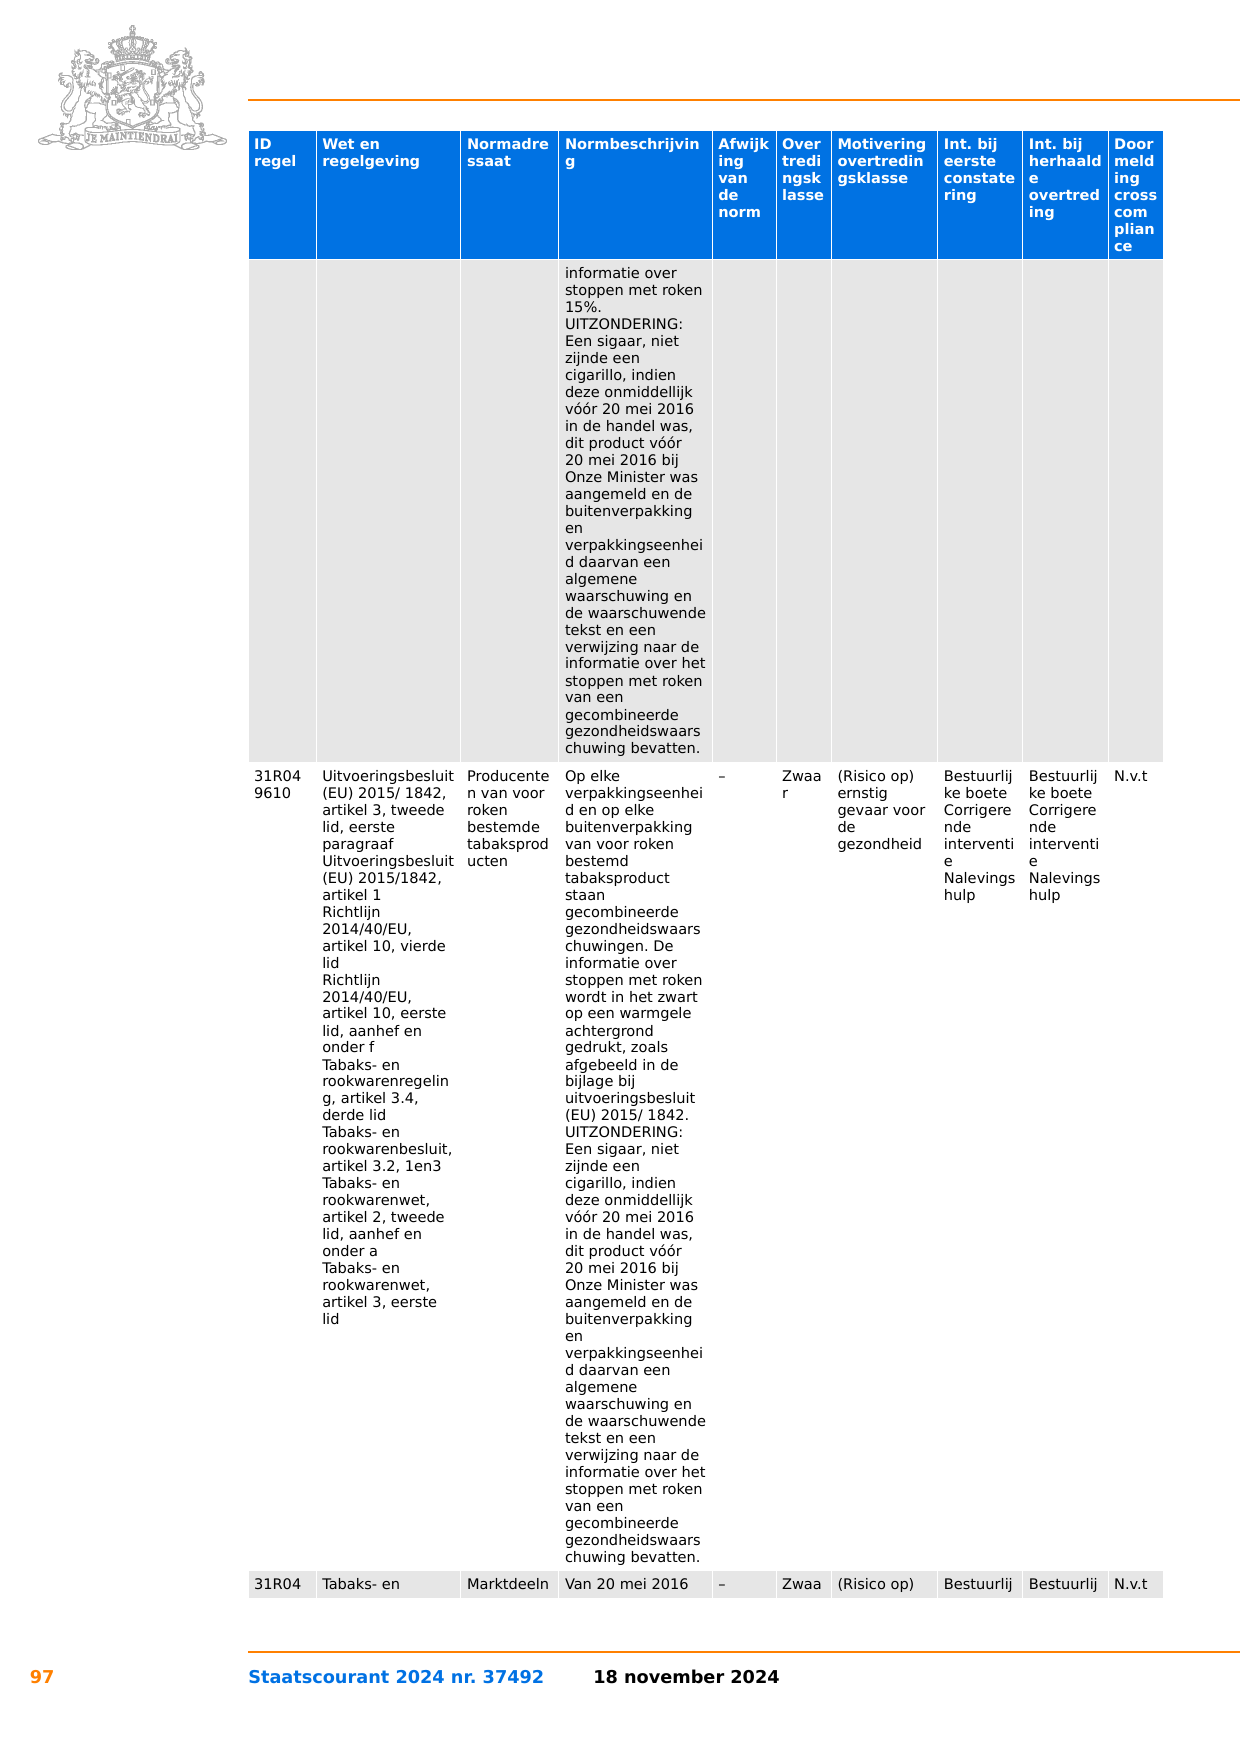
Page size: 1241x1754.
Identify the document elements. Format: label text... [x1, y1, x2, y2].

table_cell Marktdeeln [461, 1571, 558, 1598]
table_cell Bestuurlij [1023, 1571, 1108, 1598]
table_header Normadressaat [461, 131, 558, 259]
table_cell Zwaa [777, 1571, 831, 1598]
table_cell 31R049610 [249, 763, 316, 1570]
table_cell Bestuurlijke boete Corrigerende interventie Nalevingshulp [1023, 763, 1108, 1570]
table_cell (Risico op) ernstig gevaar voor de gezondheid [832, 763, 937, 1570]
picture [38, 25, 227, 150]
table_cell Op elke verpakkingseenheid en op elke buitenverpakking van voor roken bestemd tabaksproduct staan gecombineerde gezondheidswaarschuwingen. De informatie over stoppen met roken wordt in het zwart op een warmgele achtergrond gedrukt, zoals afgebeeld in de bijlage bij uitvoeringsbesluit (EU) 2015/ 1842. UITZONDERING: Een sigaar, niet zijnde een cigarillo, indien deze onmiddellijk vóór 20 mei 2016 in de handel was, dit product vóór 20 mei 2016 bij Onze Minister was aangemeld en de buitenverpakking en verpakkingseenheid daarvan een algemene waarschuwing en de waarschuwende tekst en een verwijzing naar de informatie over het stoppen met roken van een gecombineerde gezondheidswaarschuwing bevatten. [559, 763, 712, 1570]
table_cell N.v.t [1109, 1571, 1163, 1598]
table_cell [832, 260, 937, 762]
table_cell informatie over stoppen met roken 15%. UITZONDERING: Een sigaar, niet zijnde een cigarillo, indien deze onmiddellijk vóór 20 mei 2016 in de handel was, dit product vóór 20 mei 2016 bij Onze Minister was aangemeld en de buitenverpakking en verpakkingseenheid daarvan een algemene waarschuwing en de waarschuwende tekst en een verwijzing naar de informatie over het stoppen met roken van een gecombineerde gezondheidswaarschuwing bevatten. [559, 260, 712, 762]
table_cell (Risico op) [832, 1571, 937, 1598]
table_cell 31R04 [249, 1571, 316, 1598]
table_cell [777, 260, 831, 762]
table_cell Zwaar [777, 763, 831, 1570]
table_cell Uitvoeringsbesluit (EU) 2015/ 1842, artikel 3, tweede lid, eerste paragraaf Uitvoeringsbesluit (EU) 2015/1842, artikel 1 Richtlijn 2014/40/EU, artikel 10, vierde lid Richtlijn 2014/40/EU, artikel 10, eerste lid, aanhef en onder f Tabaks- en rookwarenregeling, artikel 3.4, derde lid Tabaks- en rookwarenbesluit, artikel 3.2, 1en3 Tabaks- en rookwarenwet, artikel 2, tweede lid, aanhef en onder a Tabaks- en rookwarenwet, artikel 3, eerste lid [317, 763, 460, 1570]
table_cell – [713, 763, 776, 1570]
table_cell [938, 260, 1022, 762]
table_cell [461, 260, 558, 762]
table_cell Bestuurlijke boete Corrigerende interventie Nalevingshulp [938, 763, 1022, 1570]
table_header Int. bij herhaalde overtreding [1023, 131, 1108, 259]
table_cell N.v.t [1109, 763, 1163, 1570]
table_header Afwijking van de norm [713, 131, 776, 259]
table_header Int. bij eerste constatering [938, 131, 1022, 259]
table_cell [1109, 260, 1163, 762]
table_cell [1023, 260, 1108, 762]
table_cell – [713, 1571, 776, 1598]
table_header ID regel [249, 131, 316, 259]
table_cell Producenten van voor roken bestemde tabaksproducten [461, 763, 558, 1570]
table_header Doormelding cross compliance [1109, 131, 1163, 259]
table_cell Van 20 mei 2016 [559, 1571, 712, 1598]
table_cell [249, 260, 316, 762]
table_header Wet en regelgeving [317, 131, 460, 259]
table_header Overtredingsklasse [777, 131, 831, 259]
table_cell Tabaks- en [317, 1571, 460, 1598]
table_header Normbeschrijving [559, 131, 712, 259]
table_header Motivering overtredingsklasse [832, 131, 937, 259]
table_cell [317, 260, 460, 762]
table_cell Bestuurlij [938, 1571, 1022, 1598]
table_cell [713, 260, 776, 762]
